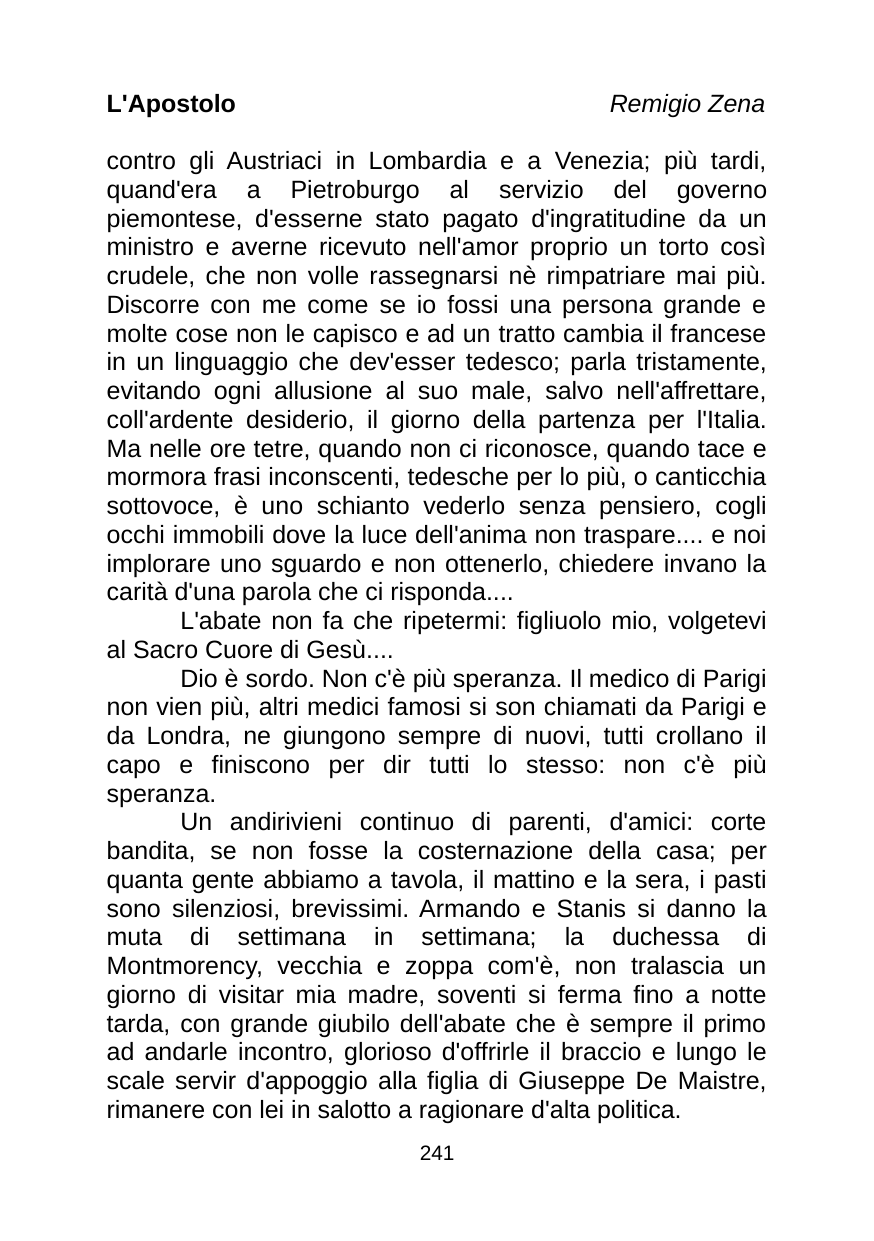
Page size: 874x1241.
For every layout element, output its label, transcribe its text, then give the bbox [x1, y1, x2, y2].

text Un andirivieni continuo di parenti, d'amici: corte bandita, se non fosse la costernazione della casa; per quanta gente abbiamo a tavola, il mattino e la sera, i pasti sono silenziosi, brevissimi. Armando e Stanis si danno la muta di settimana in settimana; la duchessa di Montmorency, vecchia e zoppa com'è, non tralascia un giorno di visitar mia madre, soventi si ferma fino a notte tarda, con grande giubilo dell'abate che è sempre il primo ad andarle incontro, glorioso d'offrirle il braccio e lungo le scale servir d'appoggio alla figlia di Giuseppe De Maistre, rimanere con lei in salotto a ragionare d'alta politica. [106, 807, 768, 1124]
text Dio è sordo. Non c'è più speranza. Il medico di Parigi non vien più, altri medici famosi si son chiamati da Parigi e da Londra, ne giungono sempre di nuovi, tutti crollano il capo e finiscono per dir tutti lo stesso: non c'è più speranza. [106, 664, 768, 807]
text L'abate non fa che ripetermi: figliuolo mio, volgetevi al Sacro Cuore di Gesù.... [106, 606, 768, 664]
text contro gli Austriaci in Lombardia e a Venezia; più tardi, quand'era a Pietroburgo al servizio del governo piemontese, d'esserne stato pagato d'ingratitudine da un ministro e averne ricevuto nell'amor proprio un torto così crudele, che non volle rassegnarsi nè rimpatriare mai più. Discorre con me come se io fossi una persona grande e molte cose non le capisco e ad un tratto cambia il francese in un linguaggio che dev'esser tedesco; parla tristamente, evitando ogni allusione al suo male, salvo nell'affrettare, coll'ardente desiderio, il giorno della partenza per l'Italia. Ma nelle ore tetre, quando non ci riconosce, quando tace e mormora frasi inconscenti, tedesche per lo più, o canticchia sottovoce, è uno schianto vederlo senza pensiero, cogli occhi immobili dove la luce dell'anima non traspare.... e noi implorare uno sguardo e non ottenerlo, chiedere invano la carità d'una parola che ci risponda.... [106, 146, 768, 606]
